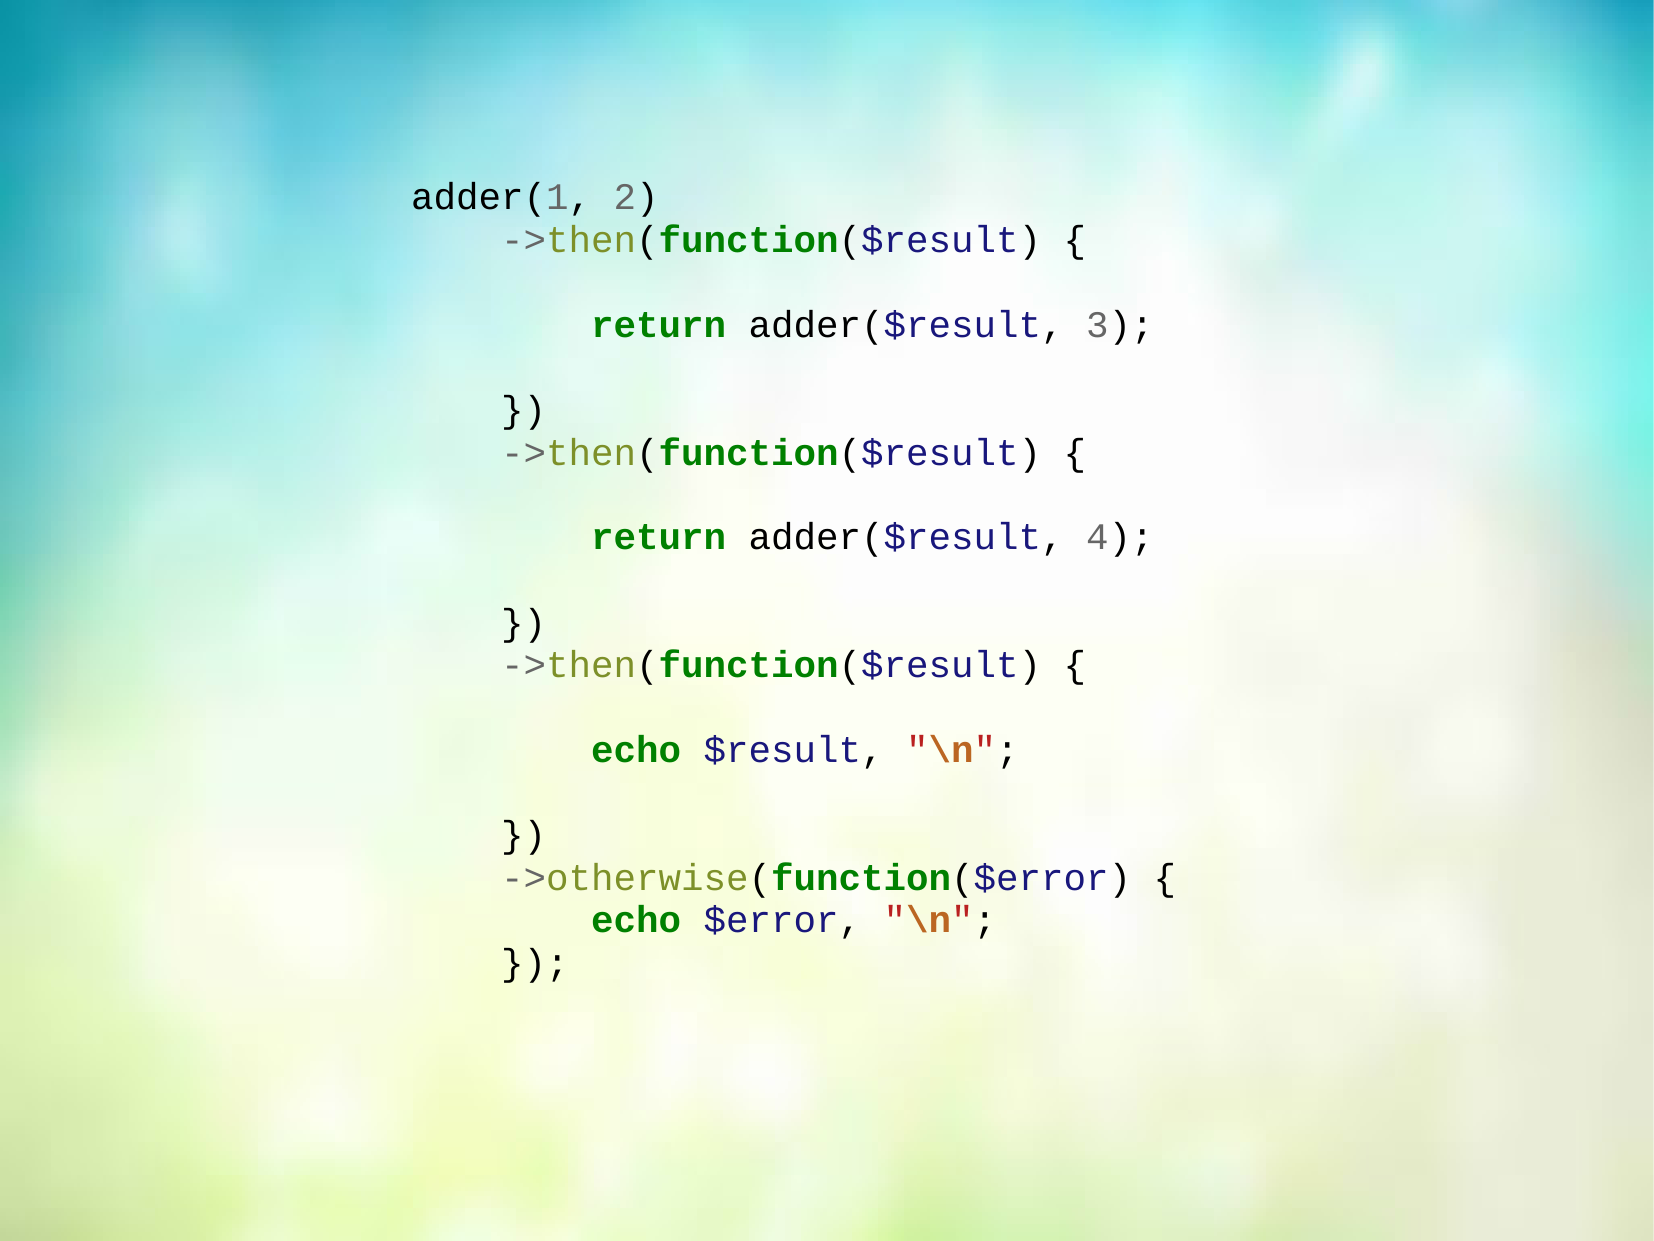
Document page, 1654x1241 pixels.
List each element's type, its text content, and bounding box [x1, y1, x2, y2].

picture [0, 0, 1654, 1241]
text_box adder(1, 2) ->then(function($result) { return adder($result, 3); }) ->then(function($result) { return adder($result, 4); }) ->then(function($result) { echo $result, "\n"; }) ->otherwise(function($error) { echo $error, "\n"; }); [396, 171, 1258, 1069]
